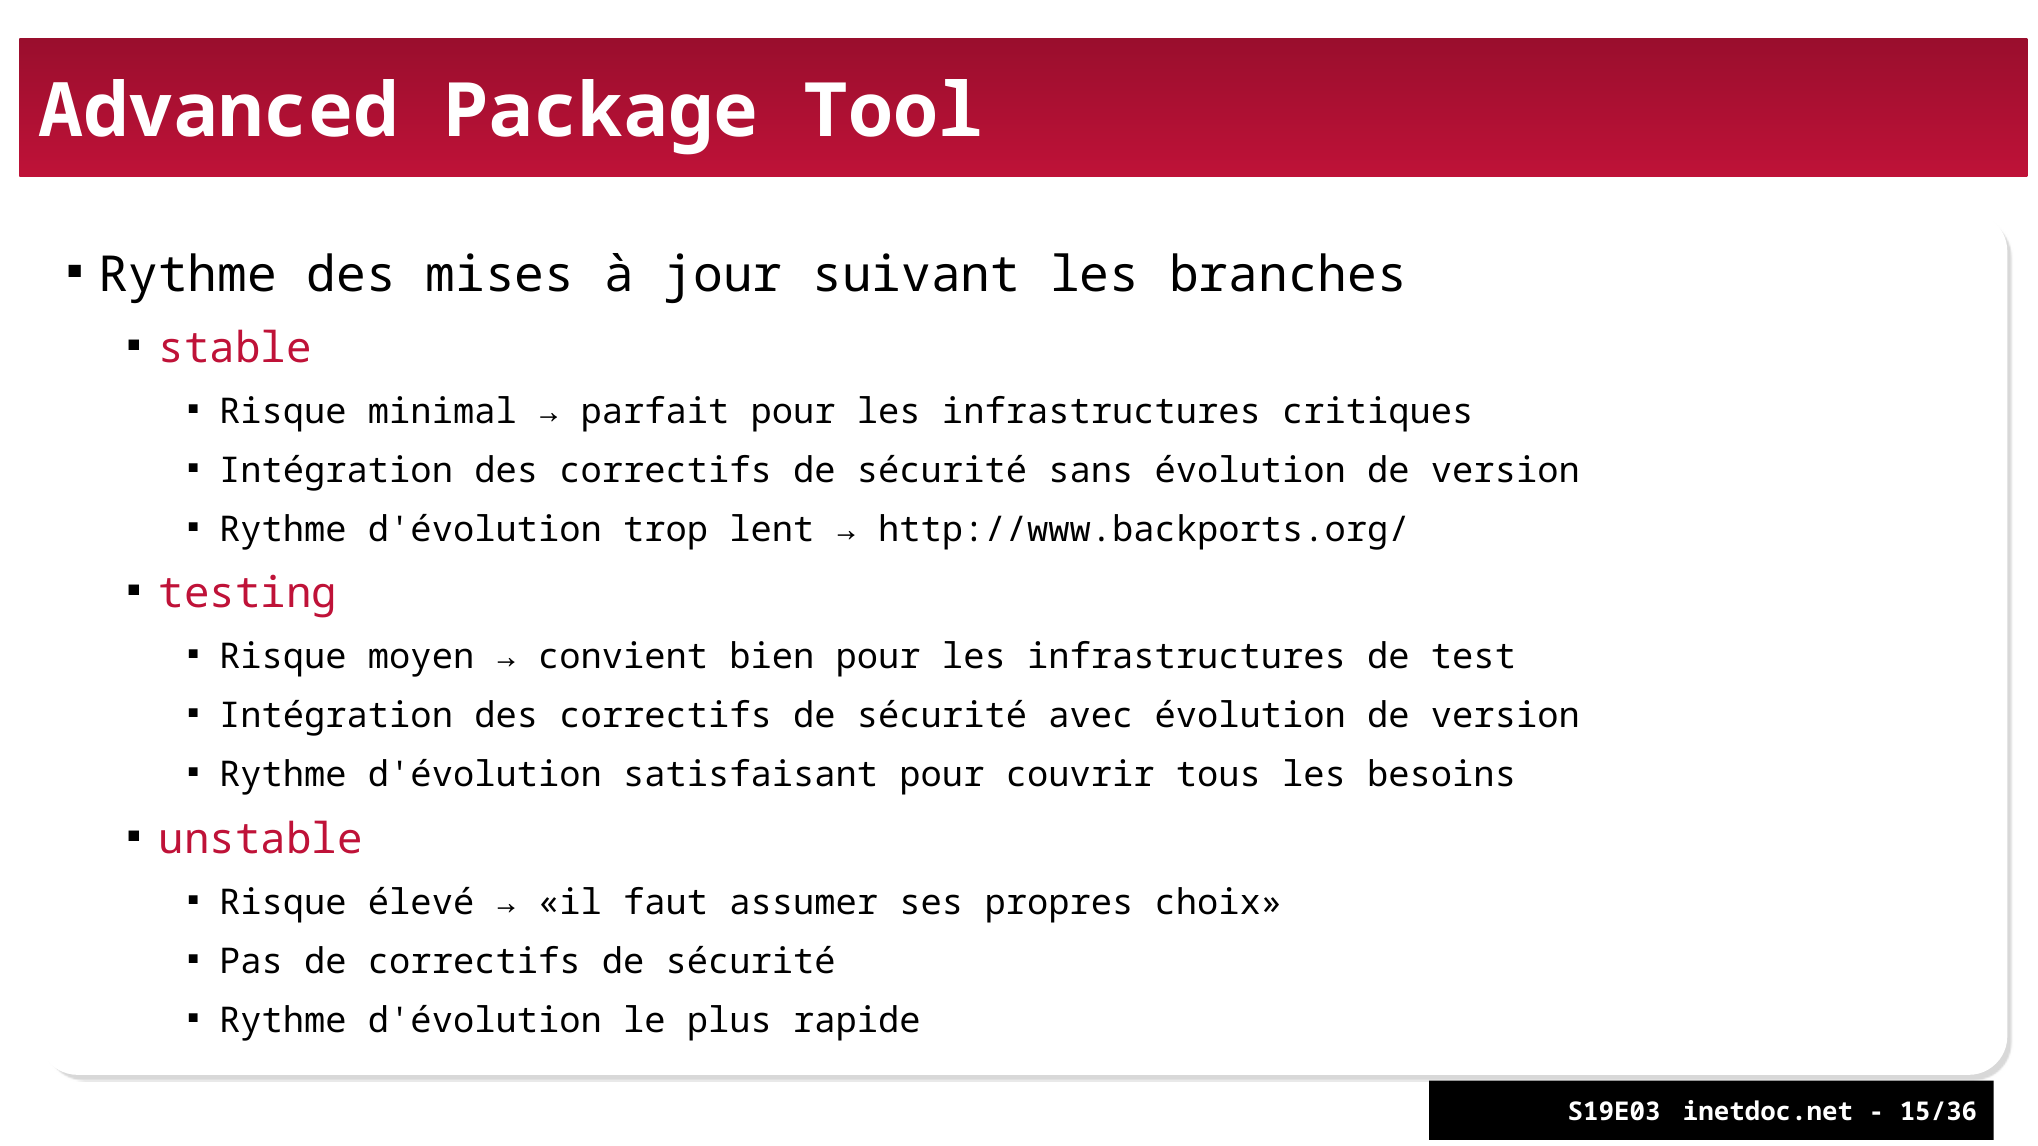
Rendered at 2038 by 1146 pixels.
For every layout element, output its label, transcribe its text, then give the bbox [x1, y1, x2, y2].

text_box Rythme des mises à jour suivant les branches stable Risque minimal → parfait pour les infrastructures critiques Intégration des correctifs de sécurité sans évolution de version Rythme d'évolution trop lent → http://www.backports.org/ testing Risque moyen → convient bien pour les infrastructures de test Intégration des correctifs de sécurité avec évolution de version Rythme d'évolution satisfaisant pour couvrir tous les besoins unstable Risque élevé → «il faut assumer ses propres choix» Pas de correctifs de sécurité Rythme d'évolution le plus rapide [38, 212, 2008, 1075]
text_box S19E03 inetdoc.net - <numéro>/36 [1429, 1080, 1994, 1140]
text_box Advanced Package Tool [19, 38, 2028, 177]
